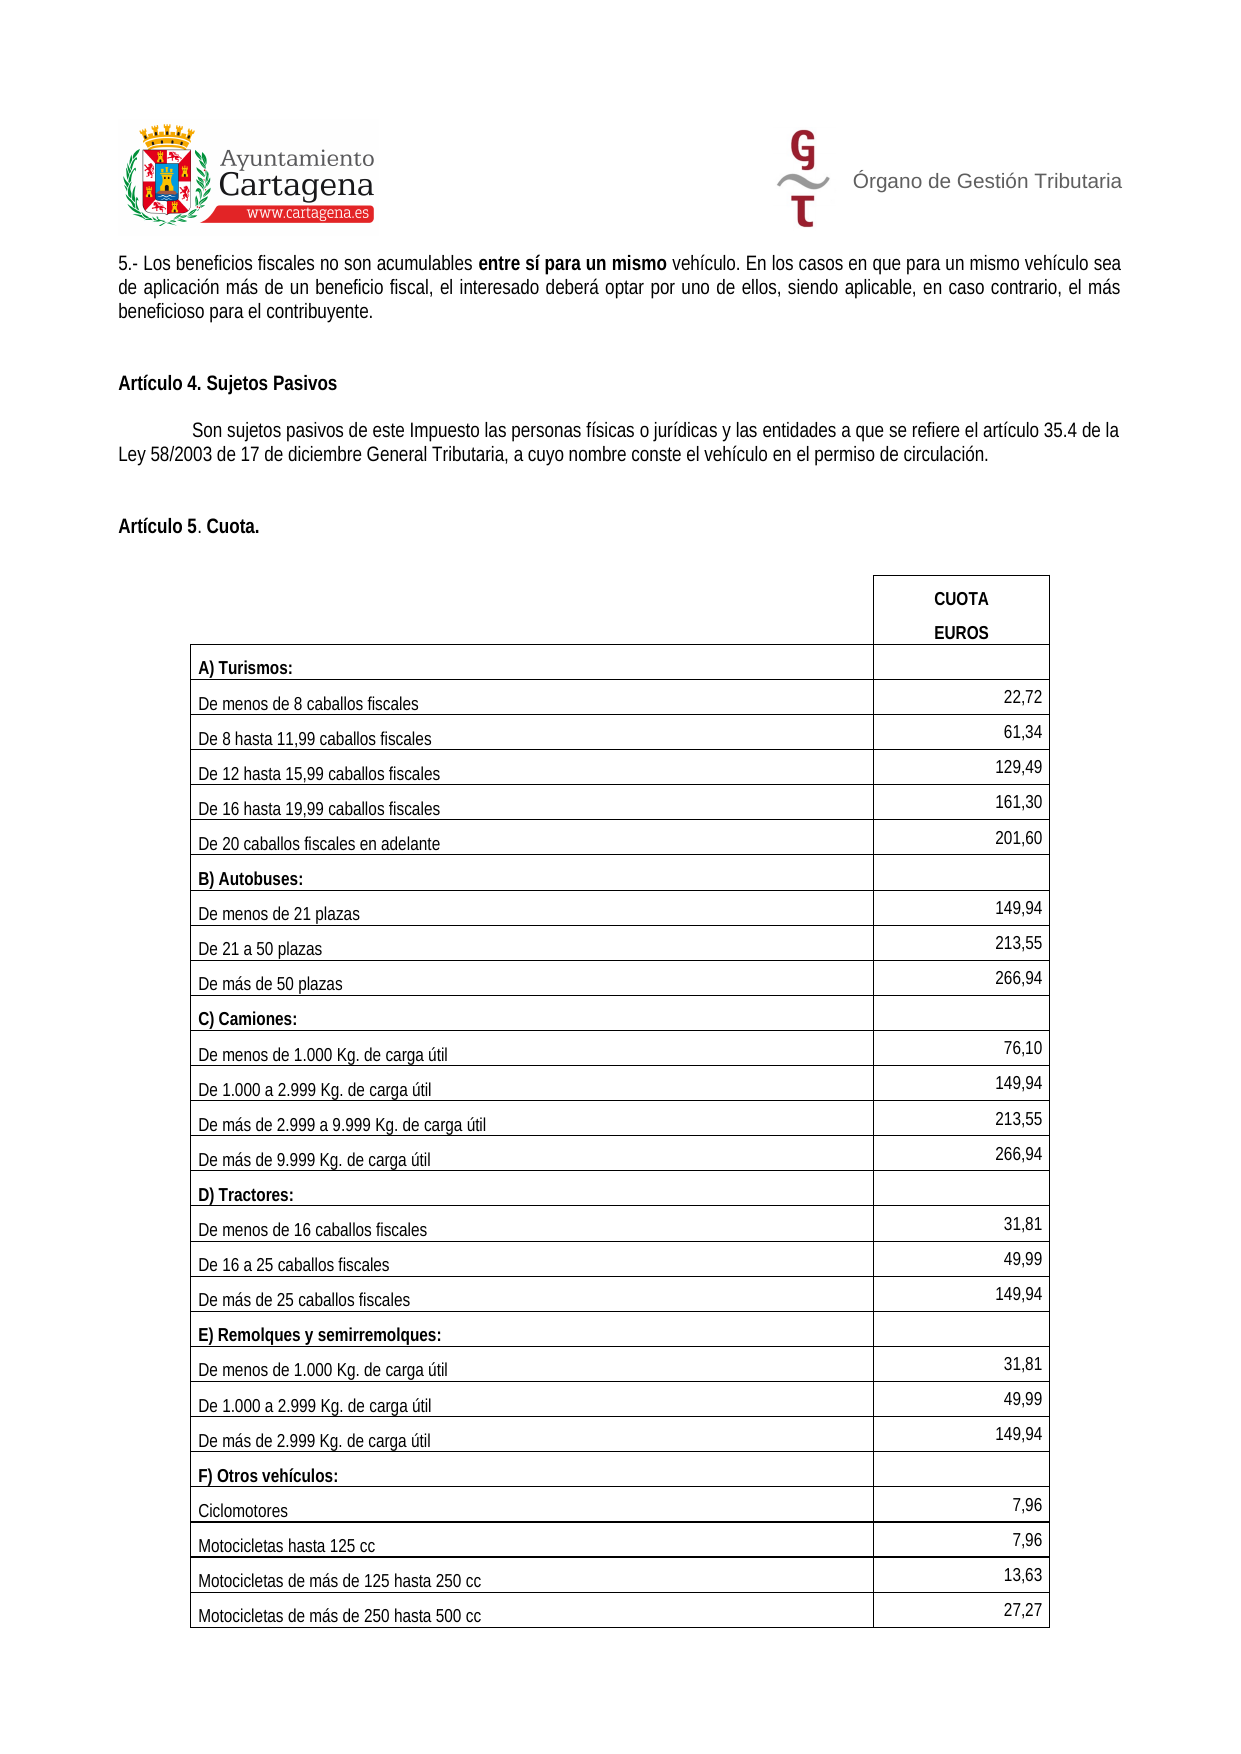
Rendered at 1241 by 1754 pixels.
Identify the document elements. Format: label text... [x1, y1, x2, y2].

table_cell 31,81 [874, 1206, 1049, 1241]
table_cell 22,72 [874, 680, 1049, 714]
text Artículo 5. Cuota. [118, 514, 1122, 538]
table_cell [874, 1312, 1049, 1346]
table_cell De más de 2.999 a 9.999 Kg. de carga útil [191, 1101, 873, 1135]
table_cell 13,63 [874, 1558, 1049, 1592]
table_cell De 21 a 50 plazas [191, 926, 873, 960]
table_cell E) Remolques y semirremolques: [191, 1312, 873, 1346]
table_cell [874, 645, 1049, 679]
table_cell 7,96 [874, 1523, 1049, 1556]
table_cell 149,94 [874, 1417, 1049, 1451]
table_cell 266,94 [874, 1136, 1049, 1170]
table_cell 149,94 [874, 1066, 1049, 1100]
picture [117, 119, 379, 236]
table_cell 129,49 [874, 750, 1049, 784]
table_cell B) Autobuses: [191, 855, 873, 889]
text 5.- Los beneficios fiscales no son acumulables entre sí para un mismo vehículo. En los casos en que para un mismo vehículo sea de aplicación más de un beneficio fiscal, el interesado deberá optar por uno de ellos, siendo aplicable, en caso contrario, el más beneficioso para el contribuyente. [118, 251, 1122, 322]
table_cell [874, 996, 1049, 1030]
table_cell 61,34 [874, 715, 1049, 749]
table_cell 49,99 [874, 1242, 1049, 1276]
table_cell De 1.000 a 2.999 Kg. de carga útil [191, 1066, 873, 1100]
table_cell [874, 1171, 1049, 1205]
table_header [191, 575, 873, 644]
table_cell De 20 caballos fiscales en adelante [191, 820, 873, 854]
table_cell 31,81 [874, 1347, 1049, 1381]
table_cell De 16 hasta 19,99 caballos fiscales [191, 785, 873, 819]
table_cell F) Otros vehículos: [191, 1452, 873, 1486]
table_cell De 8 hasta 11,99 caballos fiscales [191, 715, 873, 749]
table_cell De 1.000 a 2.999 Kg. de carga útil [191, 1382, 873, 1416]
table_header CUOTA EUROS [874, 576, 1049, 644]
table_cell 266,94 [874, 961, 1049, 995]
table_cell De menos de 8 caballos fiscales [191, 680, 873, 714]
table_cell De 12 hasta 15,99 caballos fiscales [191, 750, 873, 784]
table_cell C) Camiones: [191, 996, 873, 1030]
table_cell 149,94 [874, 891, 1049, 924]
table_cell De más de 50 plazas [191, 961, 873, 995]
table_cell De más de 2.999 Kg. de carga útil [191, 1417, 873, 1451]
table_cell [874, 855, 1049, 889]
table_cell [874, 1452, 1049, 1486]
table_cell 49,99 [874, 1382, 1049, 1416]
table_cell Motocicletas de más de 125 hasta 250 cc [191, 1558, 873, 1592]
table_cell De 16 a 25 caballos fiscales [191, 1242, 873, 1276]
table_cell Motocicletas hasta 125 cc [191, 1523, 873, 1556]
table_cell 76,10 [874, 1031, 1049, 1065]
table_cell De más de 9.999 Kg. de carga útil [191, 1136, 873, 1170]
table_cell A) Turismos: [191, 645, 873, 679]
table_cell De menos de 21 plazas [191, 891, 873, 924]
table_cell De más de 25 caballos fiscales [191, 1277, 873, 1311]
table_cell 149,94 [874, 1277, 1049, 1311]
table_cell D) Tractores: [191, 1171, 873, 1205]
table_cell 161,30 [874, 785, 1049, 819]
table_cell De menos de 1.000 Kg. de carga útil [191, 1347, 873, 1381]
text Artículo 4. Sujetos Pasivos [118, 370, 1122, 394]
table_cell 213,55 [874, 926, 1049, 960]
table_cell 27,27 [874, 1593, 1049, 1627]
table_cell 7,96 [874, 1487, 1049, 1521]
table_cell 213,55 [874, 1101, 1049, 1135]
table_cell Motocicletas de más de 250 hasta 500 cc [191, 1593, 873, 1627]
table_cell De menos de 16 caballos fiscales [191, 1206, 873, 1241]
table_cell 201,60 [874, 820, 1049, 854]
table_cell Ciclomotores [191, 1487, 873, 1521]
table_cell De menos de 1.000 Kg. de carga útil [191, 1031, 873, 1065]
text Son sujetos pasivos de este Impuesto las personas físicas o jurídicas y las entidades a que se refiere el artículo 35.4 de la Ley 58/2003 de 17 de diciembre General Tributaria, a cuyo nombre conste el vehículo en el permiso de circulación. [118, 418, 1122, 466]
